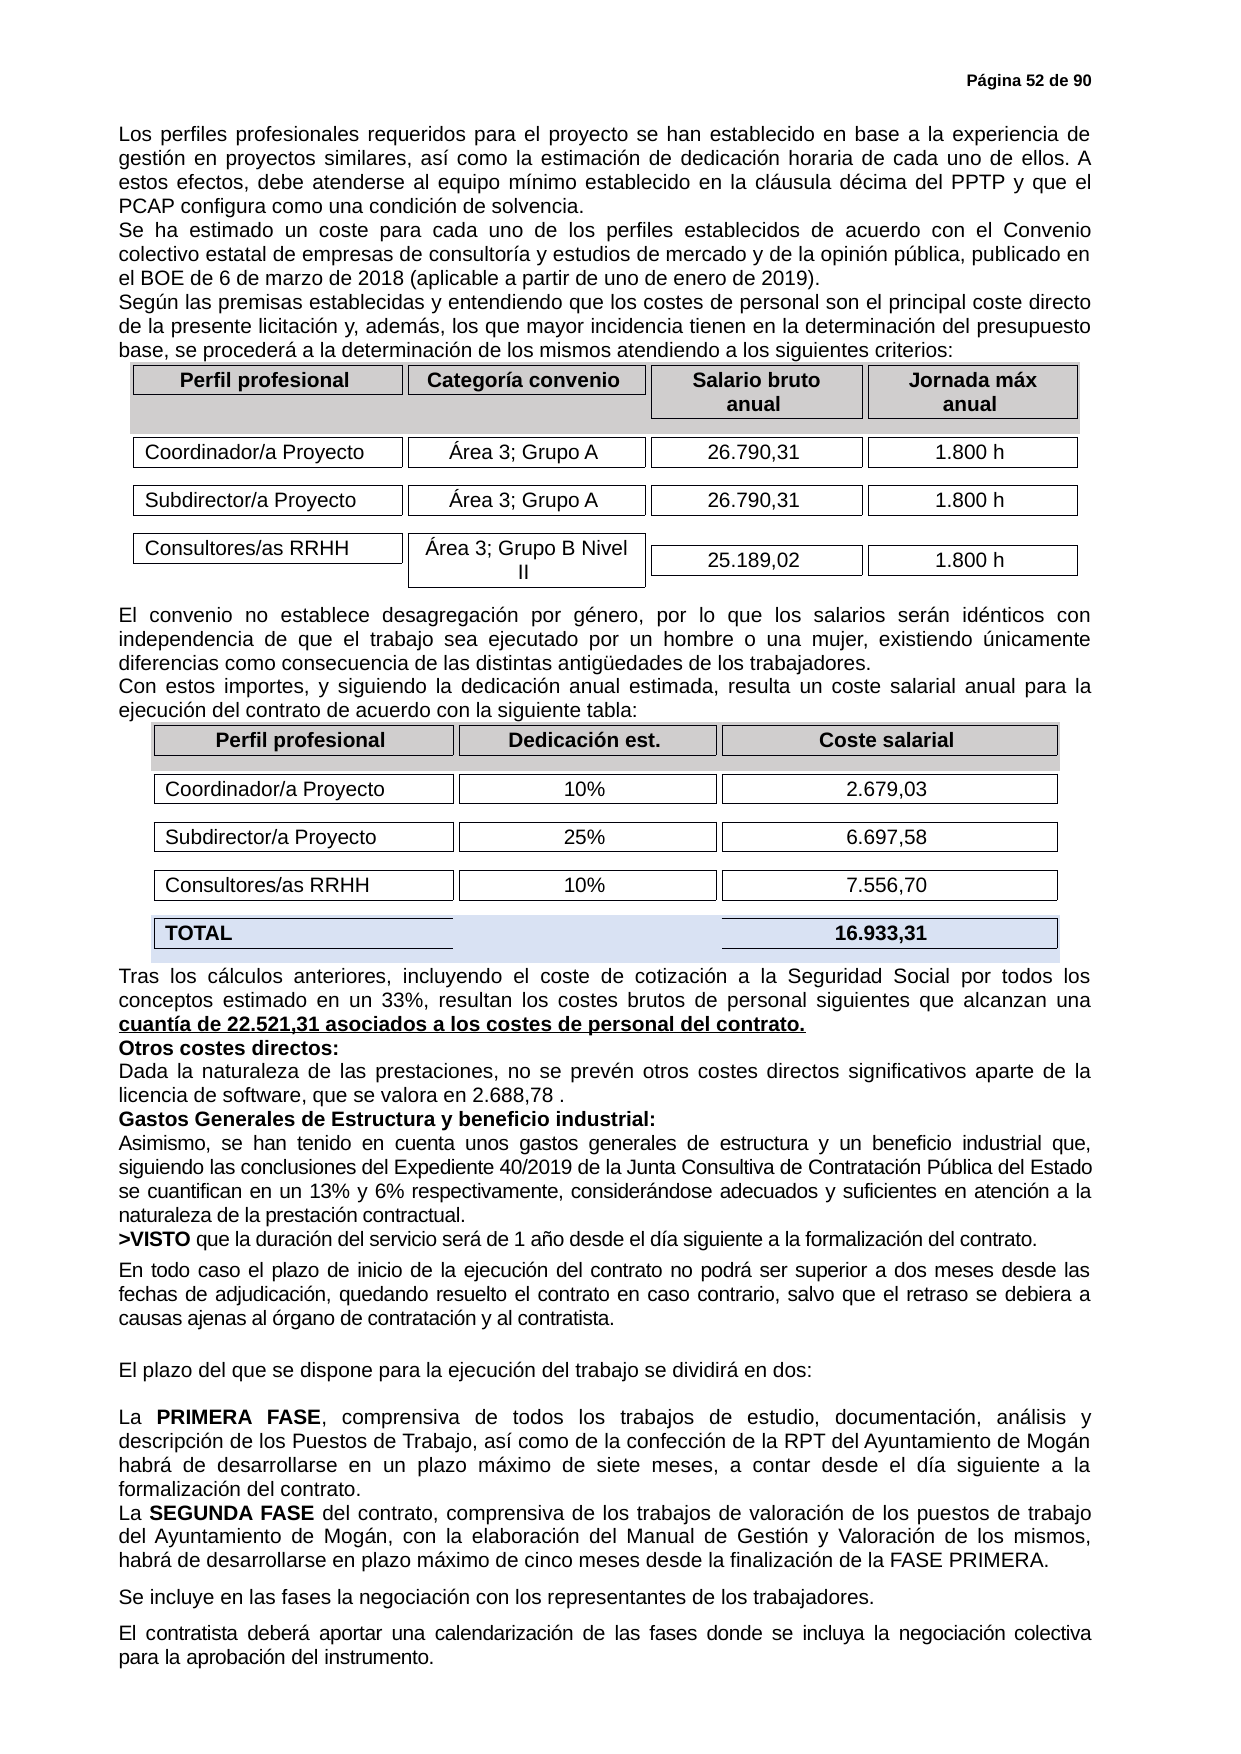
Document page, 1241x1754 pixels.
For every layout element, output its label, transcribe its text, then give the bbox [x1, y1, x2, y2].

text Según las premisas establecidas y entendiendo que los costes de personal son el principal coste directo de la presente licitación y, además, los que mayor incidencia tienen en la determinación del presupuesto base, se procederá a la determinación de los mismos atendiendo a los siguientes criterios: [118, 290, 1092, 362]
table_cell Coordinador/a Proyecto [151, 771, 456, 819]
table_cell Consultores/as RRHH [130, 530, 405, 602]
table_header Categoría convenio [405, 362, 648, 434]
table_cell 1.800 h [865, 482, 1080, 530]
table_cell 16.933,31 [719, 915, 1060, 963]
table_header Coste salarial [719, 722, 1060, 771]
table_header Dedicación est. [456, 722, 719, 771]
text El plazo del que se dispone para la ejecución del trabajo se dividirá en dos: [118, 1358, 1092, 1382]
table_cell 26.790,31 [648, 482, 865, 530]
text Con estos importes, y siguiendo la dedicación anual estimada, resulta un coste salarial anual para la ejecución del contrato de acuerdo con la siguiente tabla: [118, 674, 1092, 722]
table_cell 6.697,58 [719, 819, 1060, 867]
text Dada la naturaleza de las prestaciones, no se prevén otros costes directos significativos aparte de la licencia de software, que se valora en 2.688,78 . [118, 1059, 1092, 1107]
text >VISTO que la duración del servicio será de 1 año desde el día siguiente a la formalización del contrato. [118, 1227, 1092, 1251]
table_cell Subdirector/a Proyecto [151, 819, 456, 867]
table_cell [456, 915, 719, 963]
text Se incluye en las fases la negociación con los representantes de los trabajadores. [118, 1584, 1092, 1608]
table_cell Subdirector/a Proyecto [130, 482, 405, 530]
text Los perfiles profesionales requeridos para el proyecto se han establecido en base a la experiencia de gestión en proyectos similares, así como la estimación de dedicación horaria de cada uno de ellos. A estos efectos, debe atenderse al equipo mínimo establecido en la cláusula décima del PPTP y que el PCAP configura como una condición de solvencia. [118, 122, 1092, 218]
table_cell 25% [456, 819, 719, 867]
text En todo caso el plazo de inicio de la ejecución del contrato no podrá ser superior a dos meses desde las fechas de adjudicación, quedando resuelto el contrato en caso contrario, salvo que el retraso se debiera a causas ajenas al órgano de contratación y al contratista. [118, 1257, 1092, 1329]
text Gastos Generales de Estructura y beneficio industrial: [118, 1107, 1092, 1131]
text El contratista deberá aportar una calendarización de las fases donde se incluya la negociación colectiva para la aprobación del instrumento. [118, 1621, 1092, 1669]
text La PRIMERA FASE, comprensiva de todos los trabajos de estudio, documentación, análisis y descripción de los Puestos de Trabajo, así como de la confección de la RPT del Ayuntamiento de Mogán habrá de desarrollarse en un plazo máximo de siete meses, a contar desde el día siguiente a la formalización del contrato. [118, 1404, 1092, 1500]
table_cell 1.800 h [865, 530, 1080, 602]
table_header Perfil profesional [130, 362, 405, 434]
table_header Salario bruto anual [648, 362, 865, 434]
table_header Perfil profesional [151, 722, 456, 771]
text Asimismo, se han tenido en cuenta unos gastos generales de estructura y un beneficio industrial que, siguiendo las conclusiones del Expediente 40/2019 de la Junta Consultiva de Contratación Pública del Estado se cuantifican en un 13% y 6% respectivamente, considerándose adecuados y suficientes en atención a la naturaleza de la prestación contractual. [118, 1131, 1092, 1227]
table_cell TOTAL [151, 915, 456, 963]
table_cell 1.800 h [865, 434, 1080, 482]
table_cell 7.556,70 [719, 867, 1060, 915]
text El convenio no establece desagregación por género, por lo que los salarios serán idénticos con independencia de que el trabajo sea ejecutado por un hombre o una mujer, existiendo únicamente diferencias como consecuencia de las distintas antigüedades de los trabajadores. [118, 602, 1092, 674]
table_cell 2.679,03 [719, 771, 1060, 819]
table_header Jornada máx anual [865, 362, 1080, 434]
table_cell Área 3; Grupo A [405, 482, 648, 530]
table_cell 10% [456, 867, 719, 915]
text Otros costes directos: [118, 1035, 1092, 1059]
text Se ha estimado un coste para cada uno de los perfiles establecidos de acuerdo con el Convenio colectivo estatal de empresas de consultoría y estudios de mercado y de la opinión pública, publicado en el BOE de 6 de marzo de 2018 (aplicable a partir de uno de enero de 2019). [118, 218, 1092, 290]
text La SEGUNDA FASE del contrato, comprensiva de los trabajos de valoración de los puestos de trabajo del Ayuntamiento de Mogán, con la elaboración del Manual de Gestión y Valoración de los mismos, habrá de desarrollarse en plazo máximo de cinco meses desde la finalización de la FASE PRIMERA. [118, 1500, 1092, 1572]
table_cell 26.790,31 [648, 434, 865, 482]
table_cell Área 3; Grupo A [405, 434, 648, 482]
table_cell Consultores/as RRHH [151, 867, 456, 915]
table_cell 10% [456, 771, 719, 819]
table_cell 25.189,02 [648, 530, 865, 602]
table_cell Área 3; Grupo B Nivel II [405, 530, 648, 602]
table_cell Coordinador/a Proyecto [130, 434, 405, 482]
text Tras los cálculos anteriores, incluyendo el coste de cotización a la Seguridad Social por todos los conceptos estimado en un 33%, resultan los costes brutos de personal siguientes que alcanzan una cuantía de 22.521,31 asociados a los costes de personal del contrato. [118, 963, 1092, 1035]
